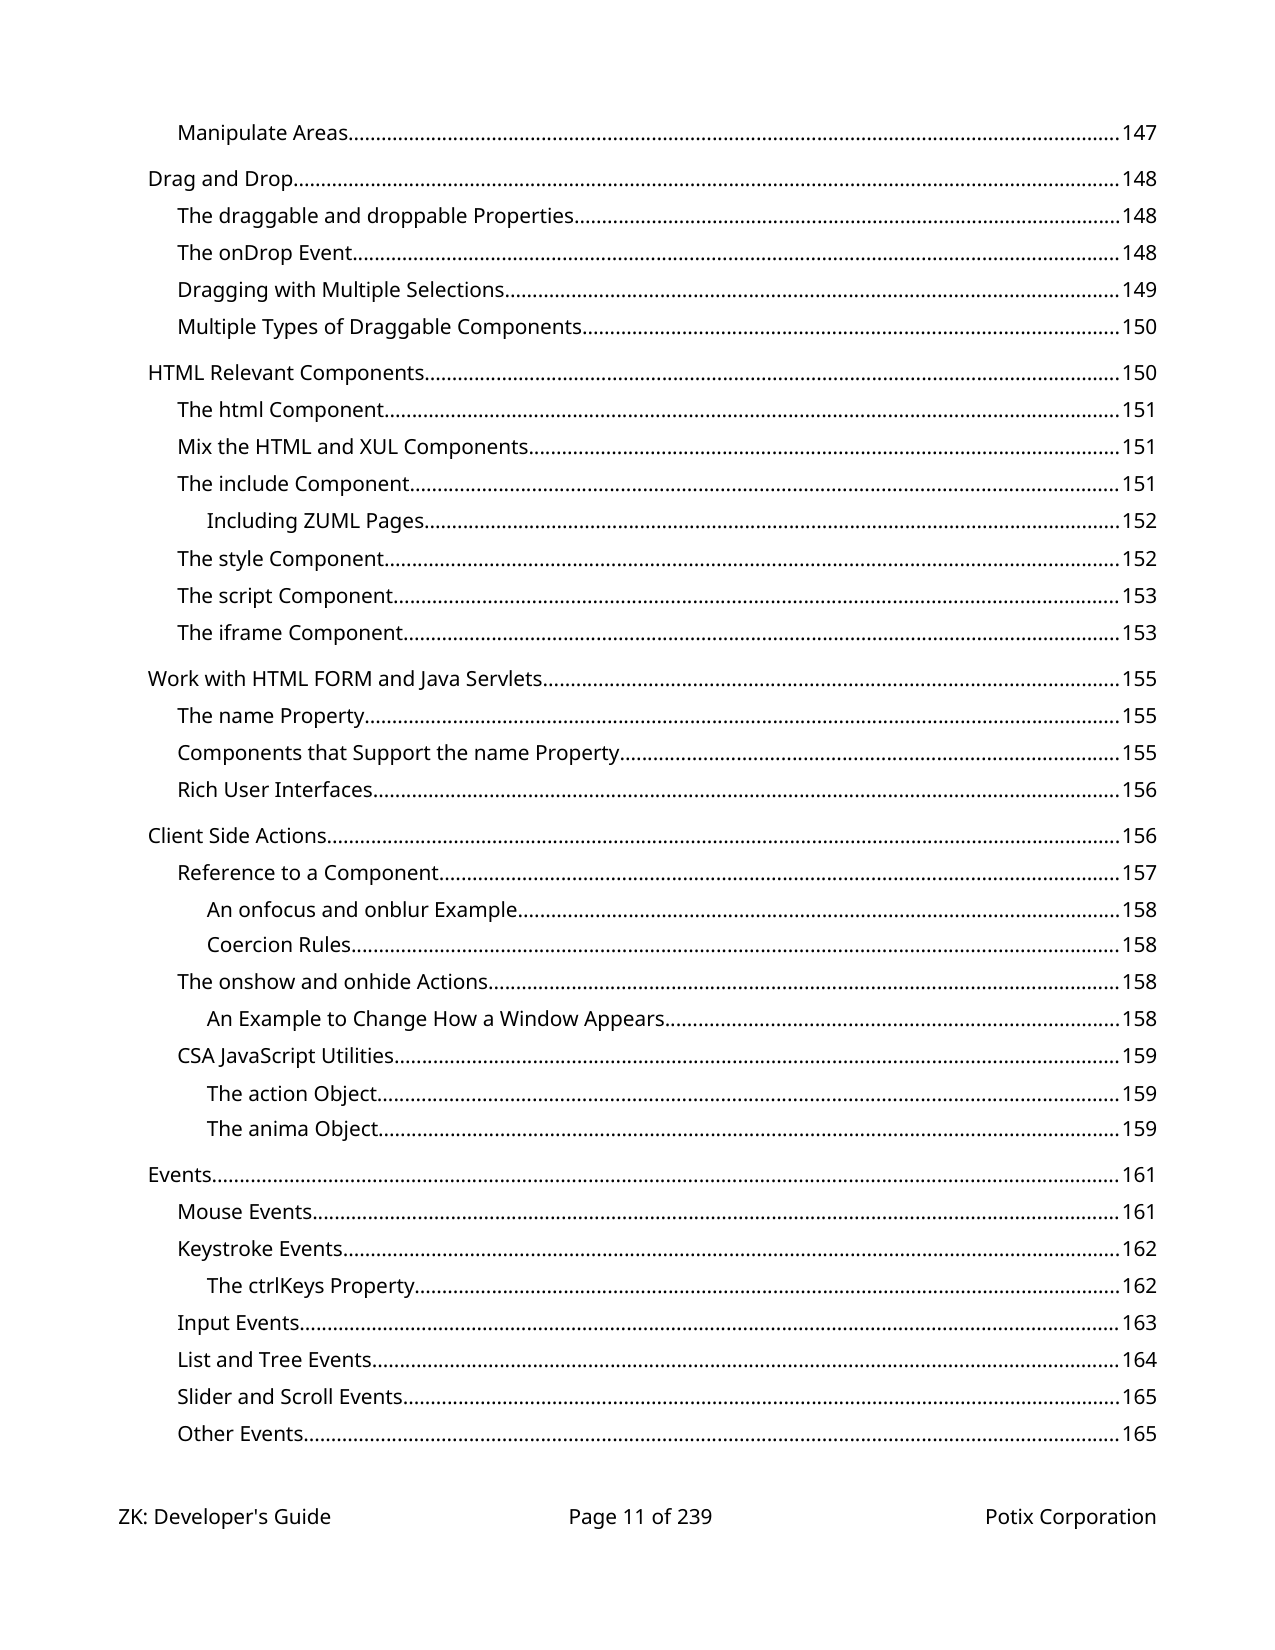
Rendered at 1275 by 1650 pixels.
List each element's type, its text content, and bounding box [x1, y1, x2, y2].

text The script Component 153 [177, 581, 1157, 609]
text Manipulate Areas 147 [177, 118, 1157, 146]
text Reference to a Component 157 [177, 858, 1157, 886]
text An Example to Change How a Window Appears 158 [207, 1004, 1157, 1033]
text The iframe Component 153 [177, 618, 1157, 646]
text CSA JavaScript Utilities 159 [177, 1042, 1157, 1070]
text The draggable and droppable Properties 148 [177, 201, 1157, 229]
text List and Tree Events 164 [177, 1345, 1157, 1373]
text An onfocus and onblur Example 158 [207, 895, 1157, 923]
text Other Events 165 [177, 1419, 1157, 1448]
text Components that Support the name Property 155 [177, 738, 1157, 766]
text Keystroke Events 162 [177, 1234, 1157, 1262]
text The ctrlKeys Property 162 [207, 1271, 1157, 1299]
text Dragging with Multiple Selections 149 [177, 275, 1157, 303]
text Events 161 [148, 1160, 1157, 1188]
text The action Object 159 [207, 1079, 1157, 1107]
text The include Component 151 [177, 469, 1157, 498]
text Slider and Scroll Events 165 [177, 1382, 1157, 1411]
text Client Side Actions 156 [148, 821, 1157, 849]
text The anima Object 159 [207, 1114, 1157, 1142]
text The name Property 155 [177, 701, 1157, 729]
text The style Component 152 [177, 544, 1157, 572]
text The onshow and onhide Actions 158 [177, 967, 1157, 996]
text Coercion Rules 158 [207, 930, 1157, 959]
text Multiple Types of Draggable Components 150 [177, 312, 1157, 341]
text Mouse Events 161 [177, 1197, 1157, 1225]
text Input Events 163 [177, 1308, 1157, 1336]
text HTML Relevant Components 150 [148, 358, 1157, 387]
text Mix the HTML and XUL Components 151 [177, 432, 1157, 461]
text Rich User Interfaces 156 [177, 775, 1157, 803]
text The onDrop Event 148 [177, 238, 1157, 266]
text Work with HTML FORM and Java Servlets 155 [148, 664, 1157, 692]
text Including ZUML Pages 152 [207, 507, 1157, 535]
text The html Component 151 [177, 395, 1157, 424]
text Drag and Drop 148 [148, 164, 1157, 192]
